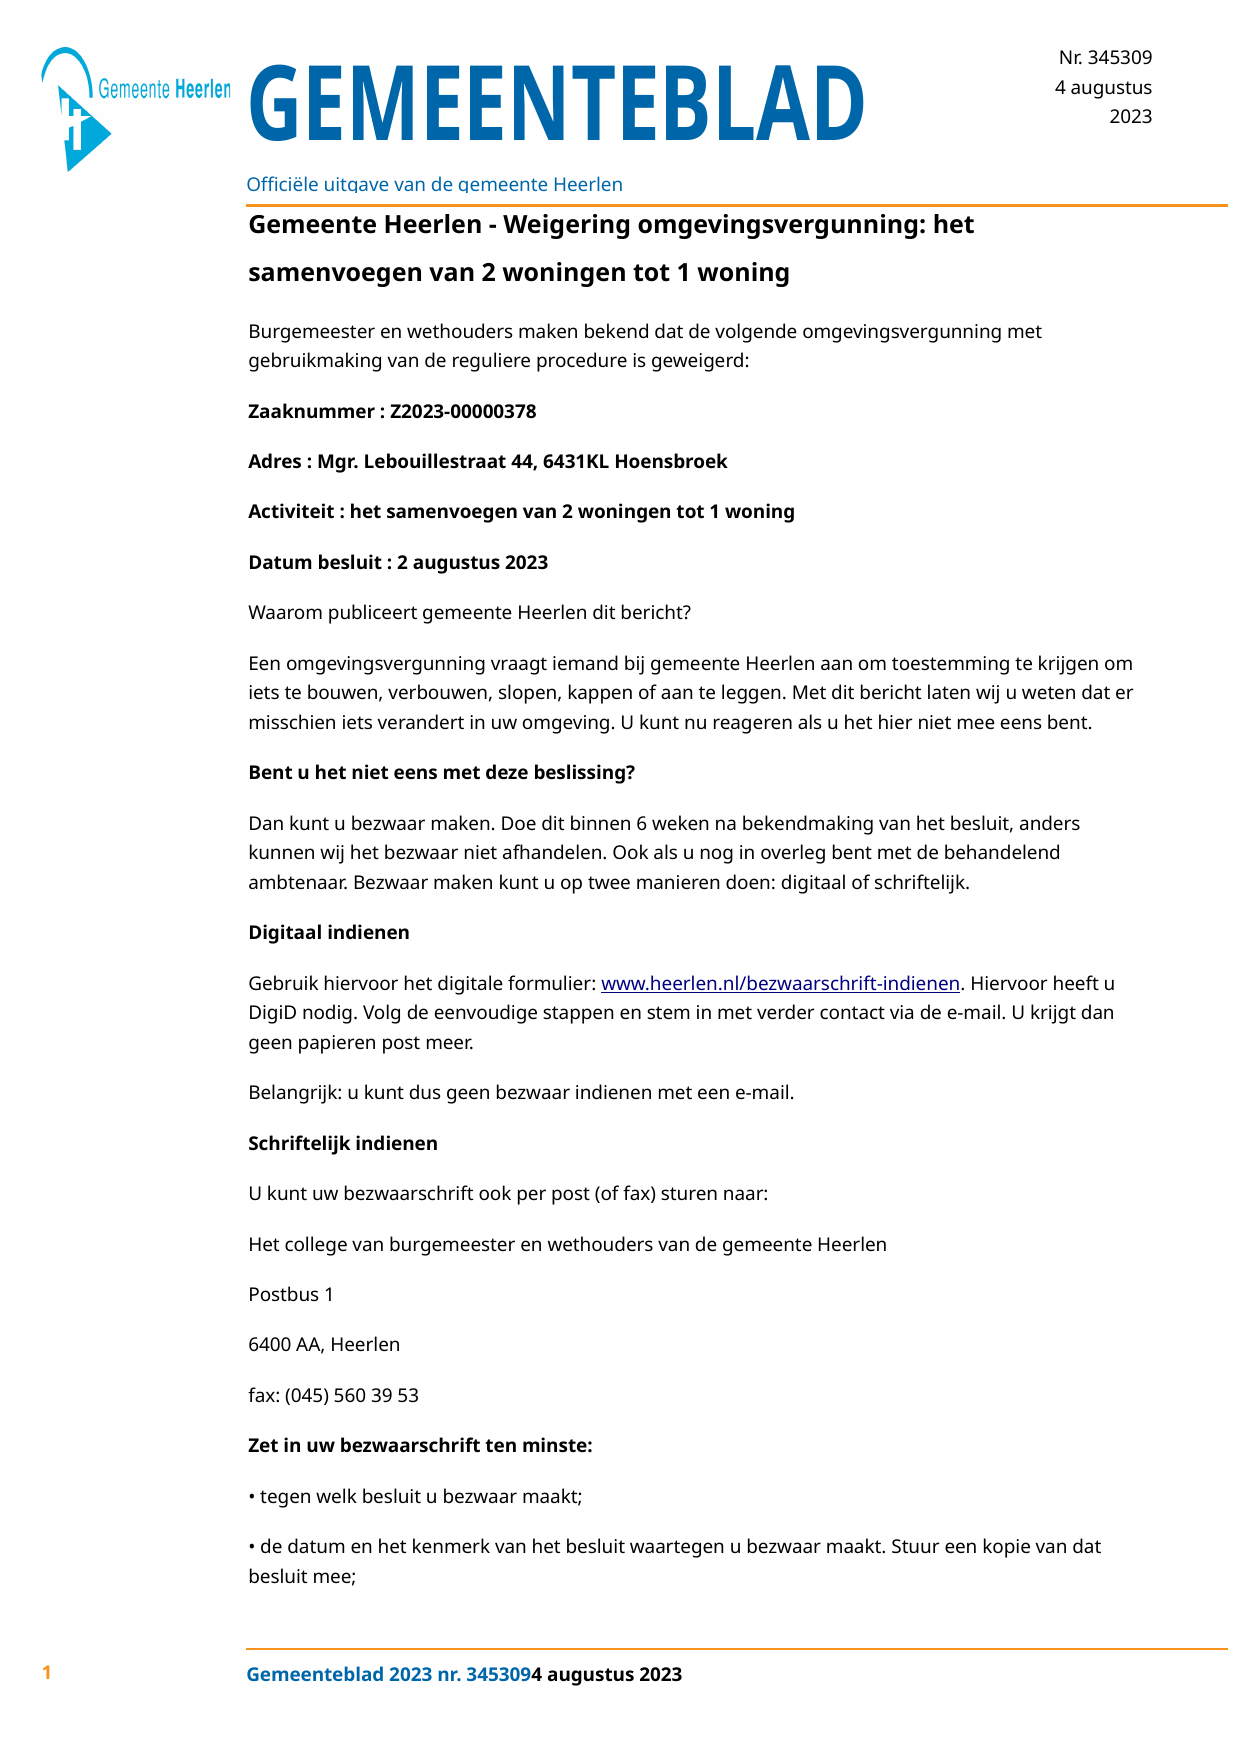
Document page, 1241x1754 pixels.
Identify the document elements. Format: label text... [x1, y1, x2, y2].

text • de datum en het kenmerk van het besluit waartegen u bezwaar maakt. Stuur een kopie van dat besluit mee; [248, 1533, 1152, 1589]
text Gemeente Heerlen - Weigering omgevingsvergunning: het samenvoegen van 2 woningen tot 1 woning [248, 207, 1152, 288]
text U kunt uw bezwaarschrift ook per post (of fax) sturen naar: [248, 1180, 1152, 1206]
text Dan kunt u bezwaar maken. Doe dit binnen 6 weken na bekendmaking van het besluit, anders kunnen wij het bezwaar niet afhandelen. Ook als u nog in overleg bent met de behandelend ambtenaar. Bezwaar maken kunt u op twee manieren doen: digitaal of schriftelijk. [248, 810, 1152, 895]
text fax: (045) 560 39 53 [248, 1382, 1152, 1408]
text Belangrijk: u kunt dus geen bezwaar indienen met een e-mail. [248, 1079, 1152, 1105]
text Zaaknummer : Z2023-00000378 [248, 398, 1152, 424]
text Zet in uw bezwaarschrift ten minste: [248, 1432, 1152, 1458]
text Bent u het niet eens met deze beslissing? [248, 759, 1152, 785]
text 6400 AA, Heerlen [248, 1332, 1152, 1357]
text • tegen welk besluit u bezwaar maakt; [248, 1483, 1152, 1509]
text Waarom publiceert gemeente Heerlen dit bericht? [248, 599, 1152, 625]
text Datum besluit : 2 augustus 2023 [248, 549, 1152, 575]
text Activiteit : het samenvoegen van 2 woningen tot 1 woning [248, 499, 1152, 524]
text Digitaal indienen [248, 919, 1152, 945]
text Schriftelijk indienen [248, 1130, 1152, 1156]
text Adres : Mgr. Lebouillestraat 44, 6431KL Hoensbroek [248, 448, 1152, 474]
picture [41, 47, 231, 172]
text Burgemeester en wethouders maken bekend dat de volgende omgevingsvergunning met gebruikmaking van de reguliere procedure is geweigerd: [248, 318, 1152, 373]
text Gebruik hiervoor het digitale formulier: www.heerlen.nl/bezwaarschrift-indienen. Hiervoor heeft u DigiD nodig. Volg de eenvoudige stappen en stem in met verder contact via de e-mail. U krijgt dan geen papieren post meer. [248, 970, 1152, 1055]
text Postbus 1 [248, 1281, 1152, 1307]
picture [41, 47, 59, 70]
text Een omgevingsvergunning vraagt iemand bij gemeente Heerlen aan om toestemming te krijgen om iets te bouwen, verbouwen, slopen, kappen of aan te leggen. Met dit bericht laten wij u weten dat er misschien iets verandert in uw omgeving. U kunt nu reageren als u het hier niet mee eens bent. [248, 650, 1152, 735]
text Het college van burgemeester en wethouders van de gemeente Heerlen [248, 1231, 1152, 1257]
